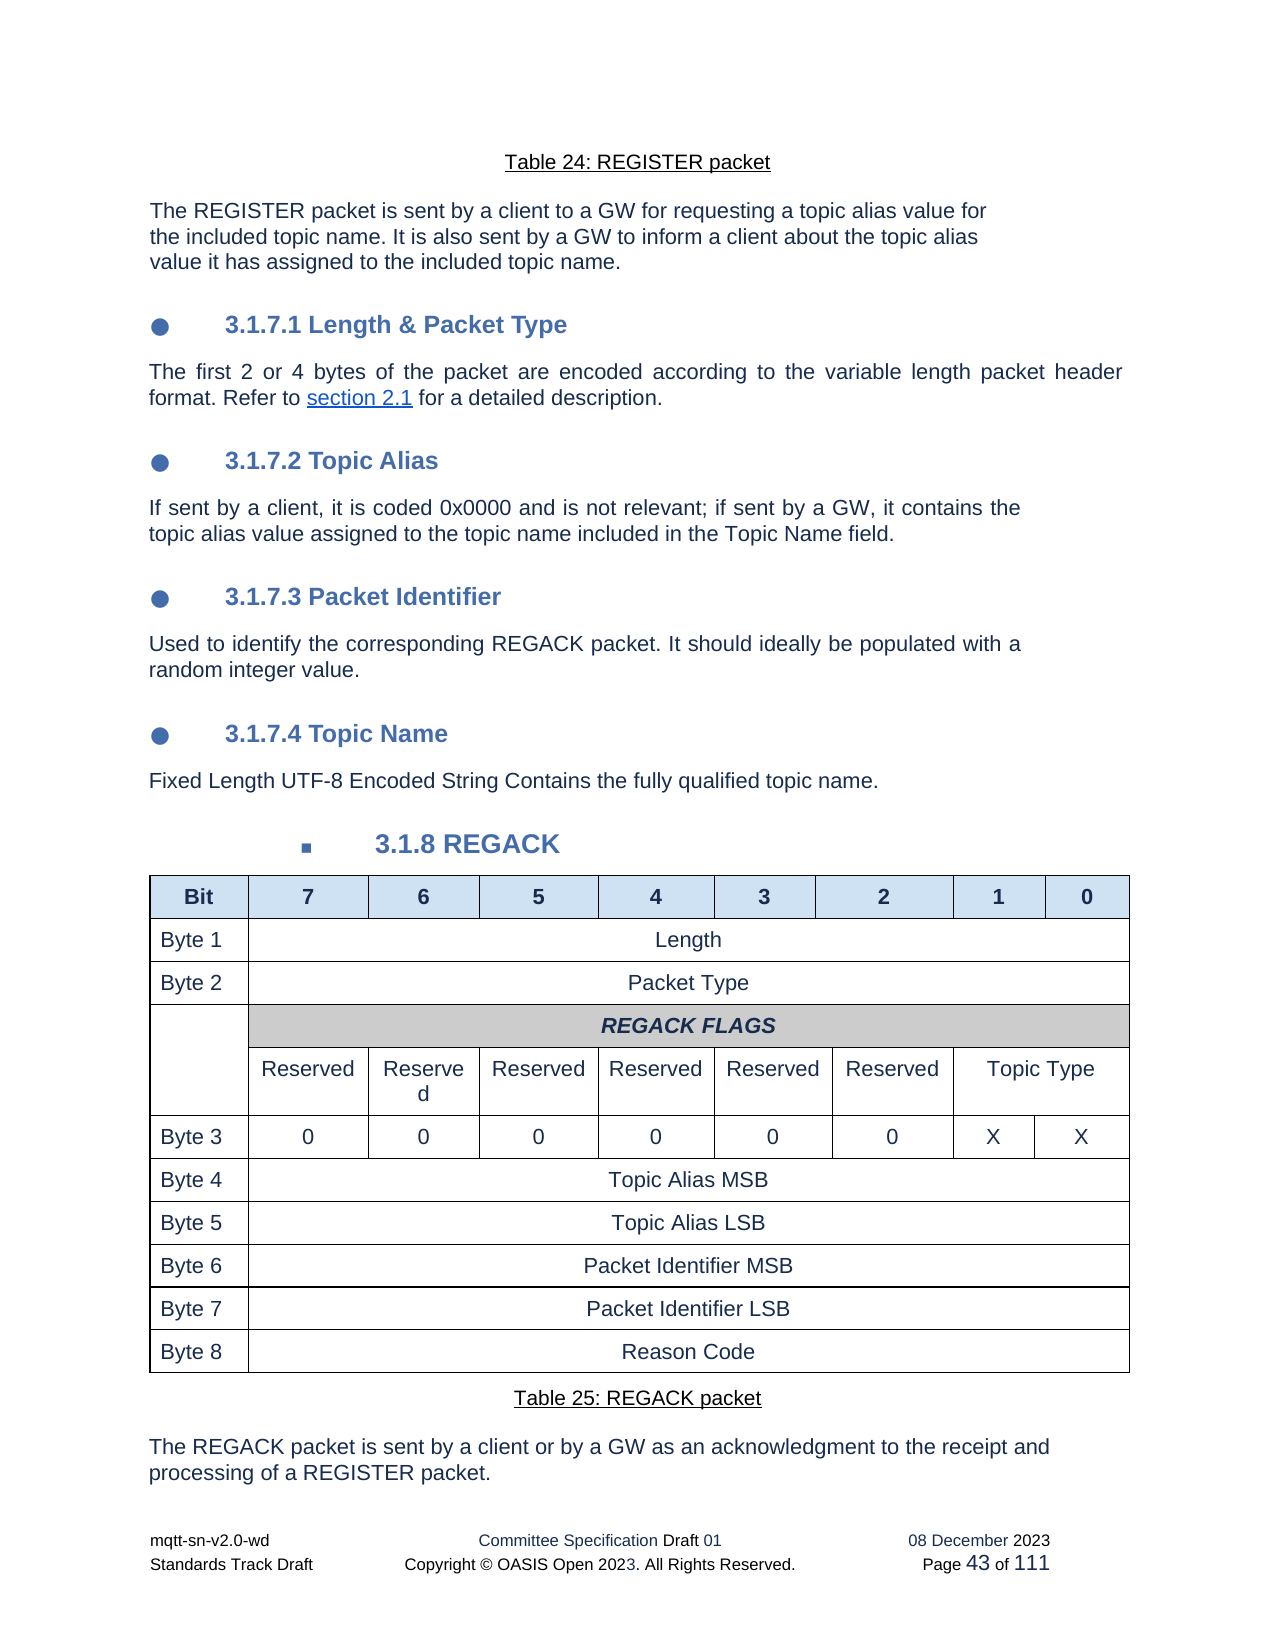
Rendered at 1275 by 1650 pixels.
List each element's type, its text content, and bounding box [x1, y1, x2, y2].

table_cell Packet Identifier MSB [249, 1245, 1129, 1286]
table_cell 0 [715, 1116, 832, 1158]
table_header 2 [816, 876, 953, 918]
table_cell REGACK FLAGS [249, 1005, 1129, 1047]
table_cell Byte 3 [151, 1116, 248, 1158]
table_cell Reserved [833, 1048, 953, 1115]
table_cell X [1035, 1116, 1129, 1158]
table_header 6 [369, 876, 479, 918]
table_cell Byte 6 [151, 1245, 248, 1286]
table_header 4 [599, 876, 714, 918]
table_cell Packet Identifier LSB [249, 1288, 1129, 1329]
text The REGISTER packet is sent by a client to a GW for requesting a topic alias value for the included topic name. It is also sent by a GW to inform a client about the topic alias value it has assigned to the included topic name. [149, 198, 1022, 274]
table_cell 0 [249, 1116, 368, 1158]
table_cell Reserved [480, 1048, 598, 1115]
subtitle 3.1.7.2 Topic Alias [150, 435, 1124, 482]
text Table 25: REGACK packet [150, 1386, 1125, 1410]
subtitle 3.1.7.3 Packet Identifier [150, 572, 1124, 619]
table_cell Topic Alias MSB [249, 1159, 1129, 1201]
text Used to identify the corresponding REGACK packet. It should ideally be populated with a random integer value. [148, 631, 1022, 682]
table_header Bit [151, 876, 248, 918]
table_cell Byte 8 [151, 1330, 248, 1372]
table_cell Reserved [249, 1048, 368, 1115]
text Table 24: REGISTER packet [150, 150, 1125, 174]
table_cell Reserved [715, 1048, 832, 1115]
table_cell Length [249, 919, 1129, 961]
table_header 5 [480, 876, 598, 918]
table_cell Byte 2 [151, 962, 248, 1004]
table_cell Topic Alias LSB [249, 1202, 1129, 1243]
table_cell Byte 1 [151, 919, 248, 961]
table_cell 0 [833, 1116, 953, 1158]
text The first 2 or 4 bytes of the packet are encoded according to the variable length packet header format. Refer to section 2.1 for a detailed description. [148, 358, 1124, 410]
table_cell Packet Type [249, 962, 1129, 1004]
subtitle 3.1.7.1 Length & Packet Type [150, 299, 1124, 346]
table_cell Byte 7 [151, 1288, 248, 1329]
text If sent by a client, it is coded 0x0000 and is not relevant; if sent by a GW, it contains the topic alias value assigned to the topic name included in the Topic Name field. [148, 495, 1022, 546]
table_header 7 [249, 876, 368, 918]
table_cell Reserved [369, 1048, 479, 1115]
table_cell Byte 4 [151, 1159, 248, 1201]
table_cell Byte 5 [151, 1202, 248, 1243]
table_cell X [954, 1116, 1034, 1158]
table_cell 0 [599, 1116, 714, 1158]
subtitle 3.1.7.4 Topic Name [150, 708, 1124, 755]
text Fixed Length UTF-8 Encoded String Contains the fully qualified topic name. [148, 768, 1022, 793]
table_header 0 [1046, 876, 1129, 918]
table_cell Topic Type [954, 1048, 1129, 1115]
table_header 1 [954, 876, 1045, 918]
table_header 3 [715, 876, 815, 918]
subtitle 3.1.8 REGACK [300, 825, 1124, 864]
table_cell [151, 1005, 248, 1115]
table_cell 0 [480, 1116, 598, 1158]
table_cell 0 [369, 1116, 479, 1158]
text The REGACK packet is sent by a client or by a GW as an acknowledgment to the receipt and processing of a REGISTER packet. [148, 1434, 1124, 1484]
table_cell Reason Code [249, 1330, 1129, 1372]
table_cell Reserved [599, 1048, 714, 1115]
